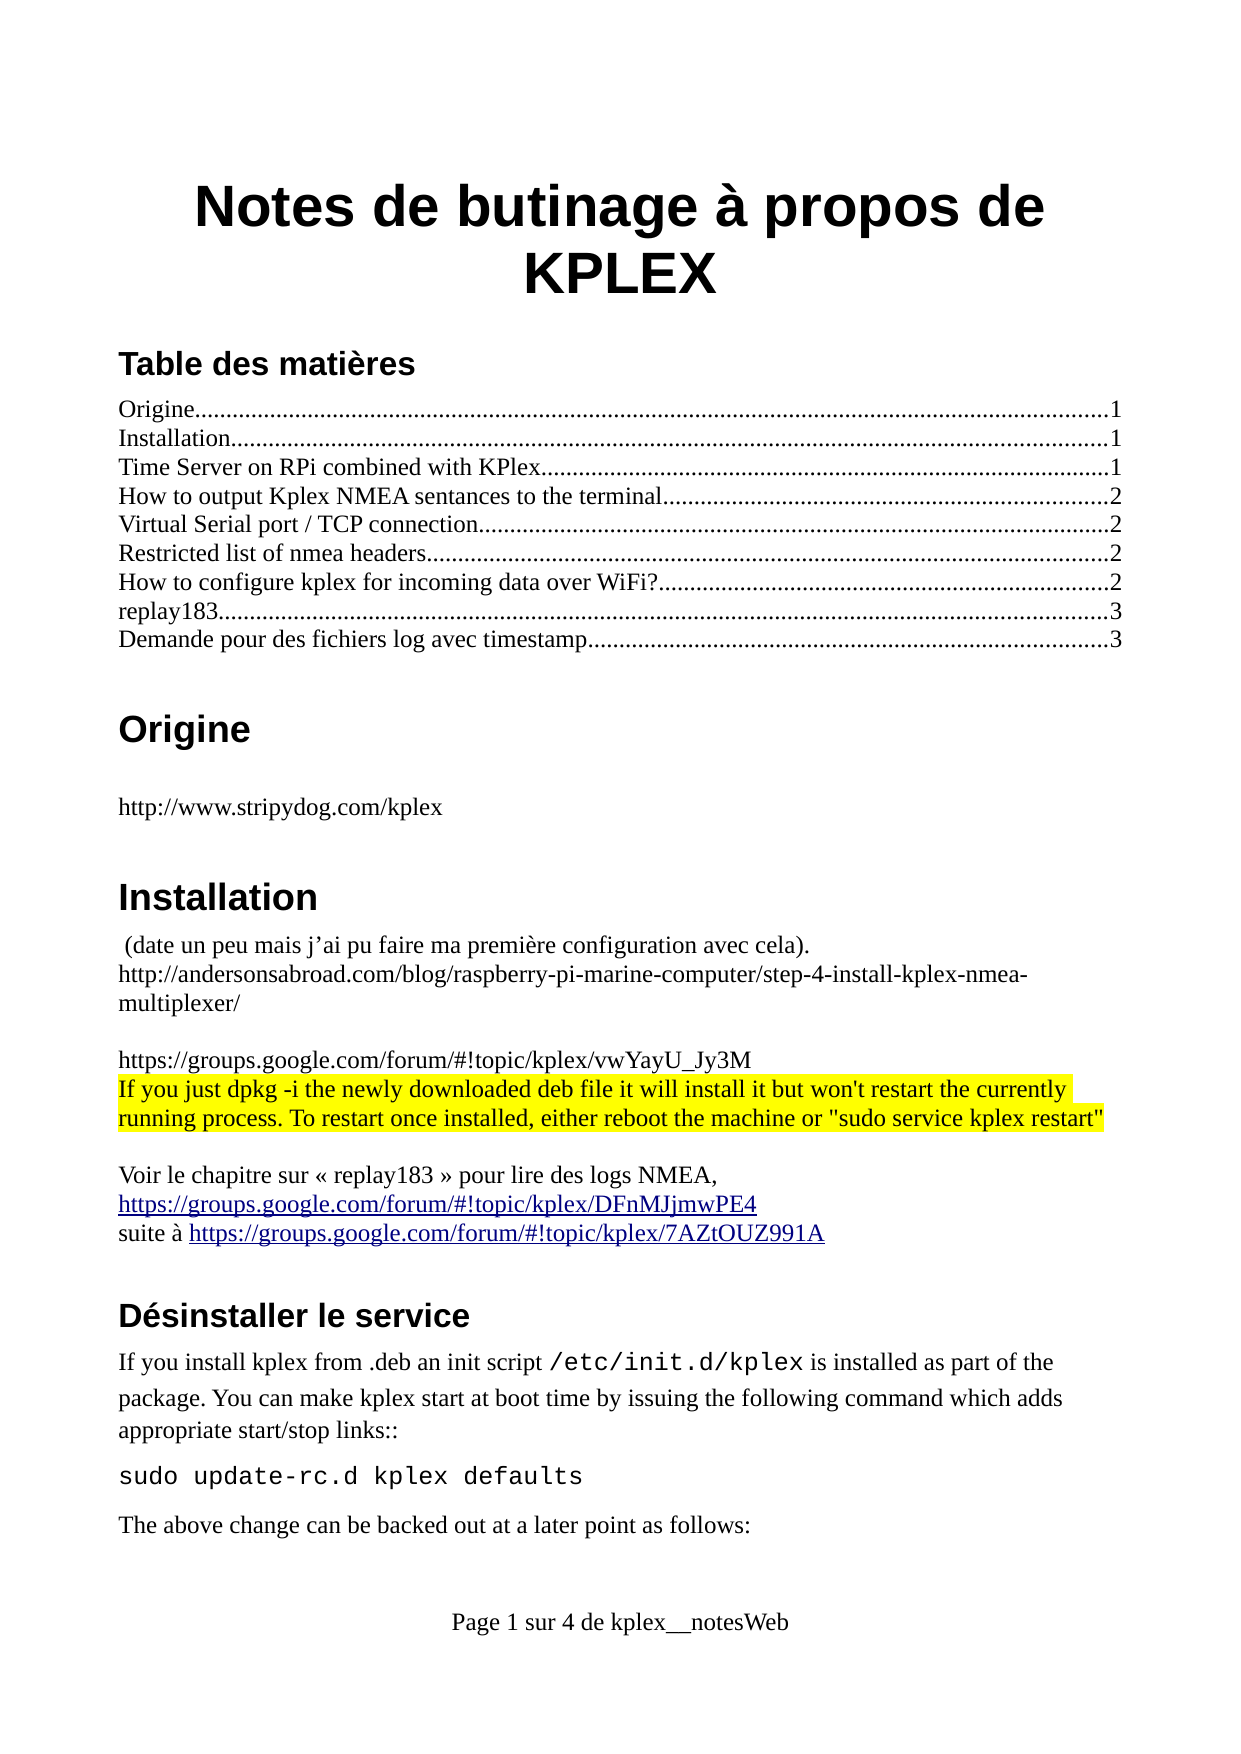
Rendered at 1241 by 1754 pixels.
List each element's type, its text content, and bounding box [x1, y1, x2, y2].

text If you install kplex from .deb an init script /etc/init.d/kplex is installed as part of the package. You can make kplex start at boot time by issuing the following command which adds appropriate start/stop links:: [118, 1347, 1122, 1444]
text How to output Kplex NMEA sentances to the terminal 2 [118, 481, 1122, 509]
text (date un peu mais j’ai pu faire ma première configuration avec cela). [118, 931, 1122, 959]
text The above change can be backed out at a later point as follows: [118, 1510, 1122, 1539]
text https://groups.google.com/forum/#!topic/kplex/vwYayU_Jy3M [118, 1046, 1122, 1074]
subtitle Installation [118, 874, 1122, 918]
text Voir le chapitre sur « replay183 » pour lire des logs NMEA, [118, 1161, 1122, 1189]
text Installation 1 [118, 423, 1122, 452]
text Time Server on RPi combined with KPlex 1 [118, 452, 1122, 481]
text Virtual Serial port / TCP connection 2 [118, 509, 1122, 538]
title Notes de butinage à propos de KPLEX [118, 172, 1122, 306]
text replay183 3 [118, 596, 1122, 624]
text Demande pour des fichiers log avec timestamp 3 [118, 624, 1122, 653]
subtitle Origine [118, 707, 1122, 751]
text How to configure kplex for incoming data over WiFi? 2 [118, 567, 1122, 596]
text Origine 1 [118, 394, 1122, 423]
text If you just dpkg -i the newly downloaded deb file it will install it but won't restart the currently running process. To restart once installed, either reboot the machine or "sudo service kplex restart" [118, 1074, 1122, 1132]
text http://andersonsabroad.com/blog/raspberry-pi-marine-computer/step-4-install-kplex-nmea-multiplexer/ [118, 959, 1122, 1017]
text sudo update-rc.d kplex defaults [118, 1463, 1122, 1492]
text http://www.stripydog.com/kplex [118, 792, 1122, 821]
text https://groups.google.com/forum/#!topic/kplex/DFnMJjmwPE4 [118, 1189, 1122, 1218]
subtitle Table des matières [118, 343, 1122, 382]
subtitle Désinstaller le service [118, 1296, 1122, 1335]
text Restricted list of nmea headers 2 [118, 538, 1122, 567]
text suite à https://groups.google.com/forum/#!topic/kplex/7AZtOUZ991A [118, 1218, 1122, 1247]
